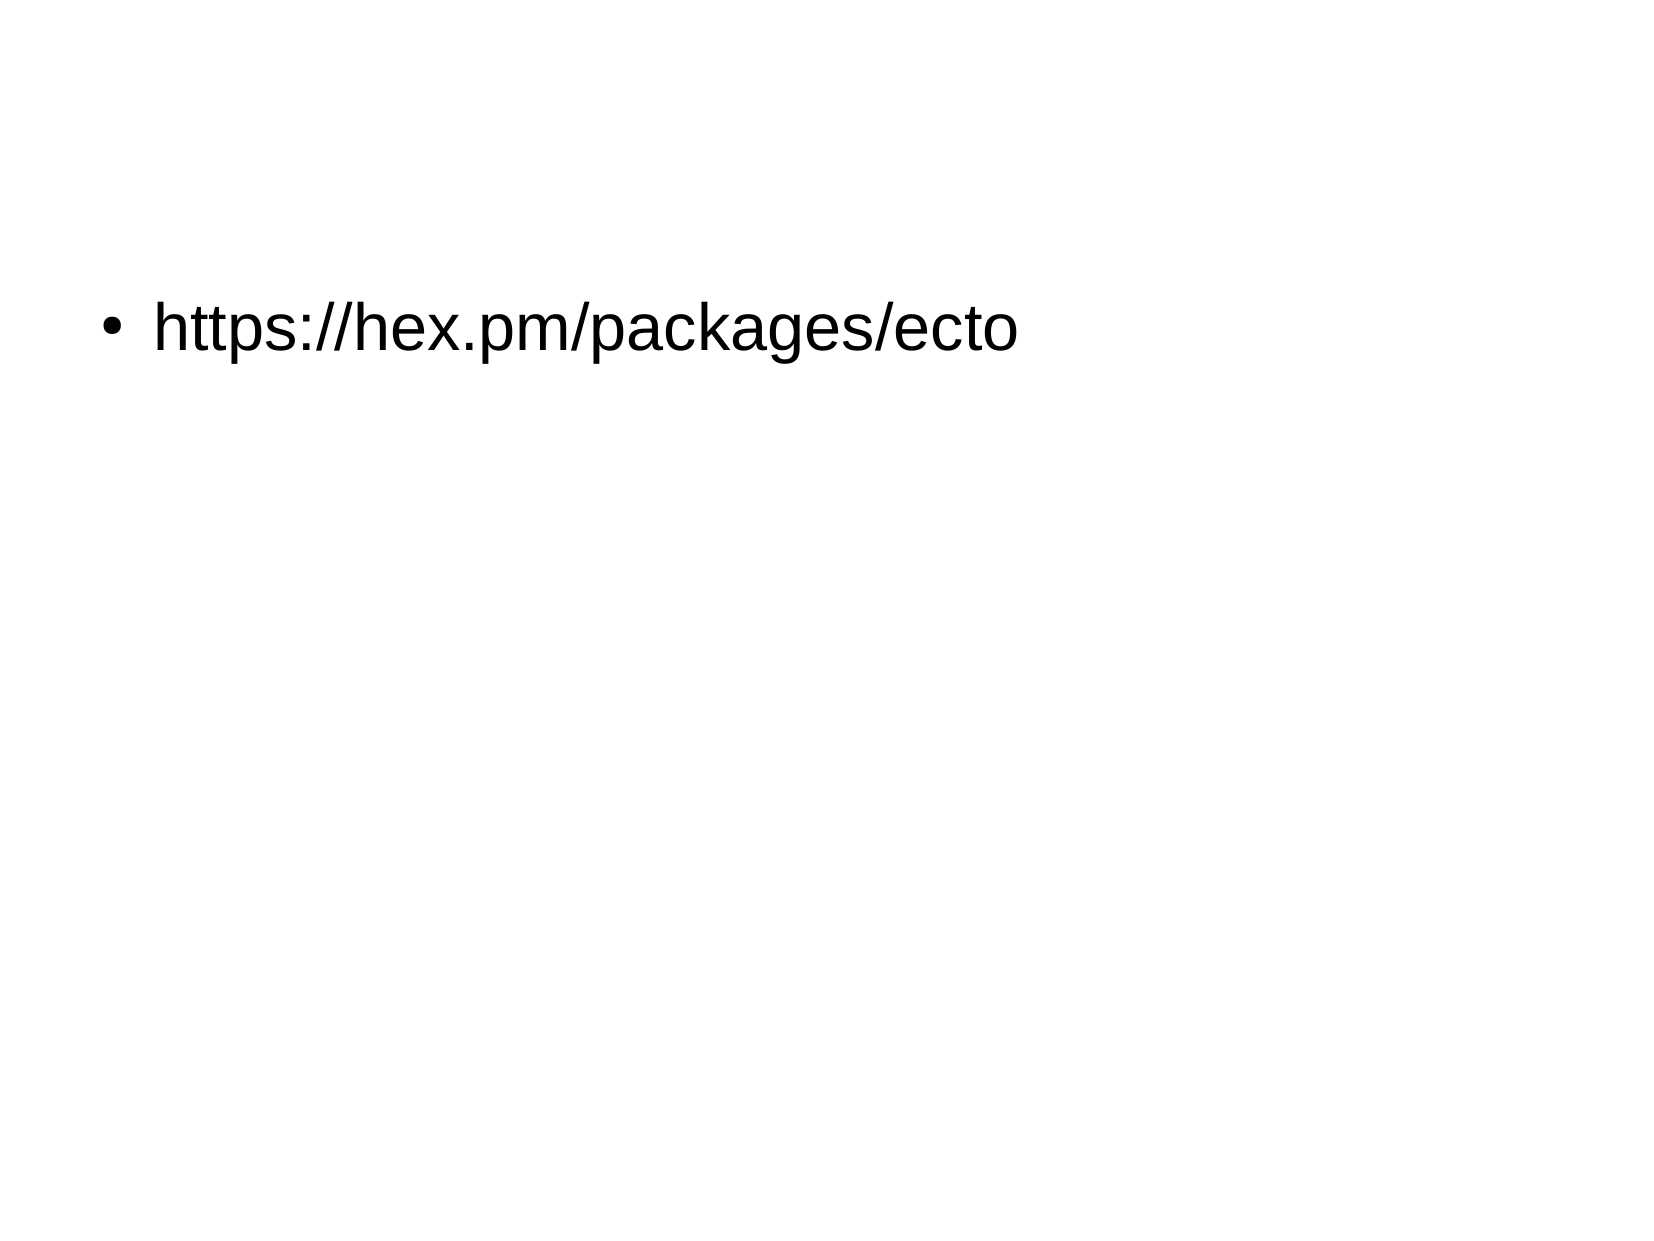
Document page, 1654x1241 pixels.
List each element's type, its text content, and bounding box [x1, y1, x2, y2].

list https://hex.pm/packages/ecto [82, 290, 1571, 1010]
